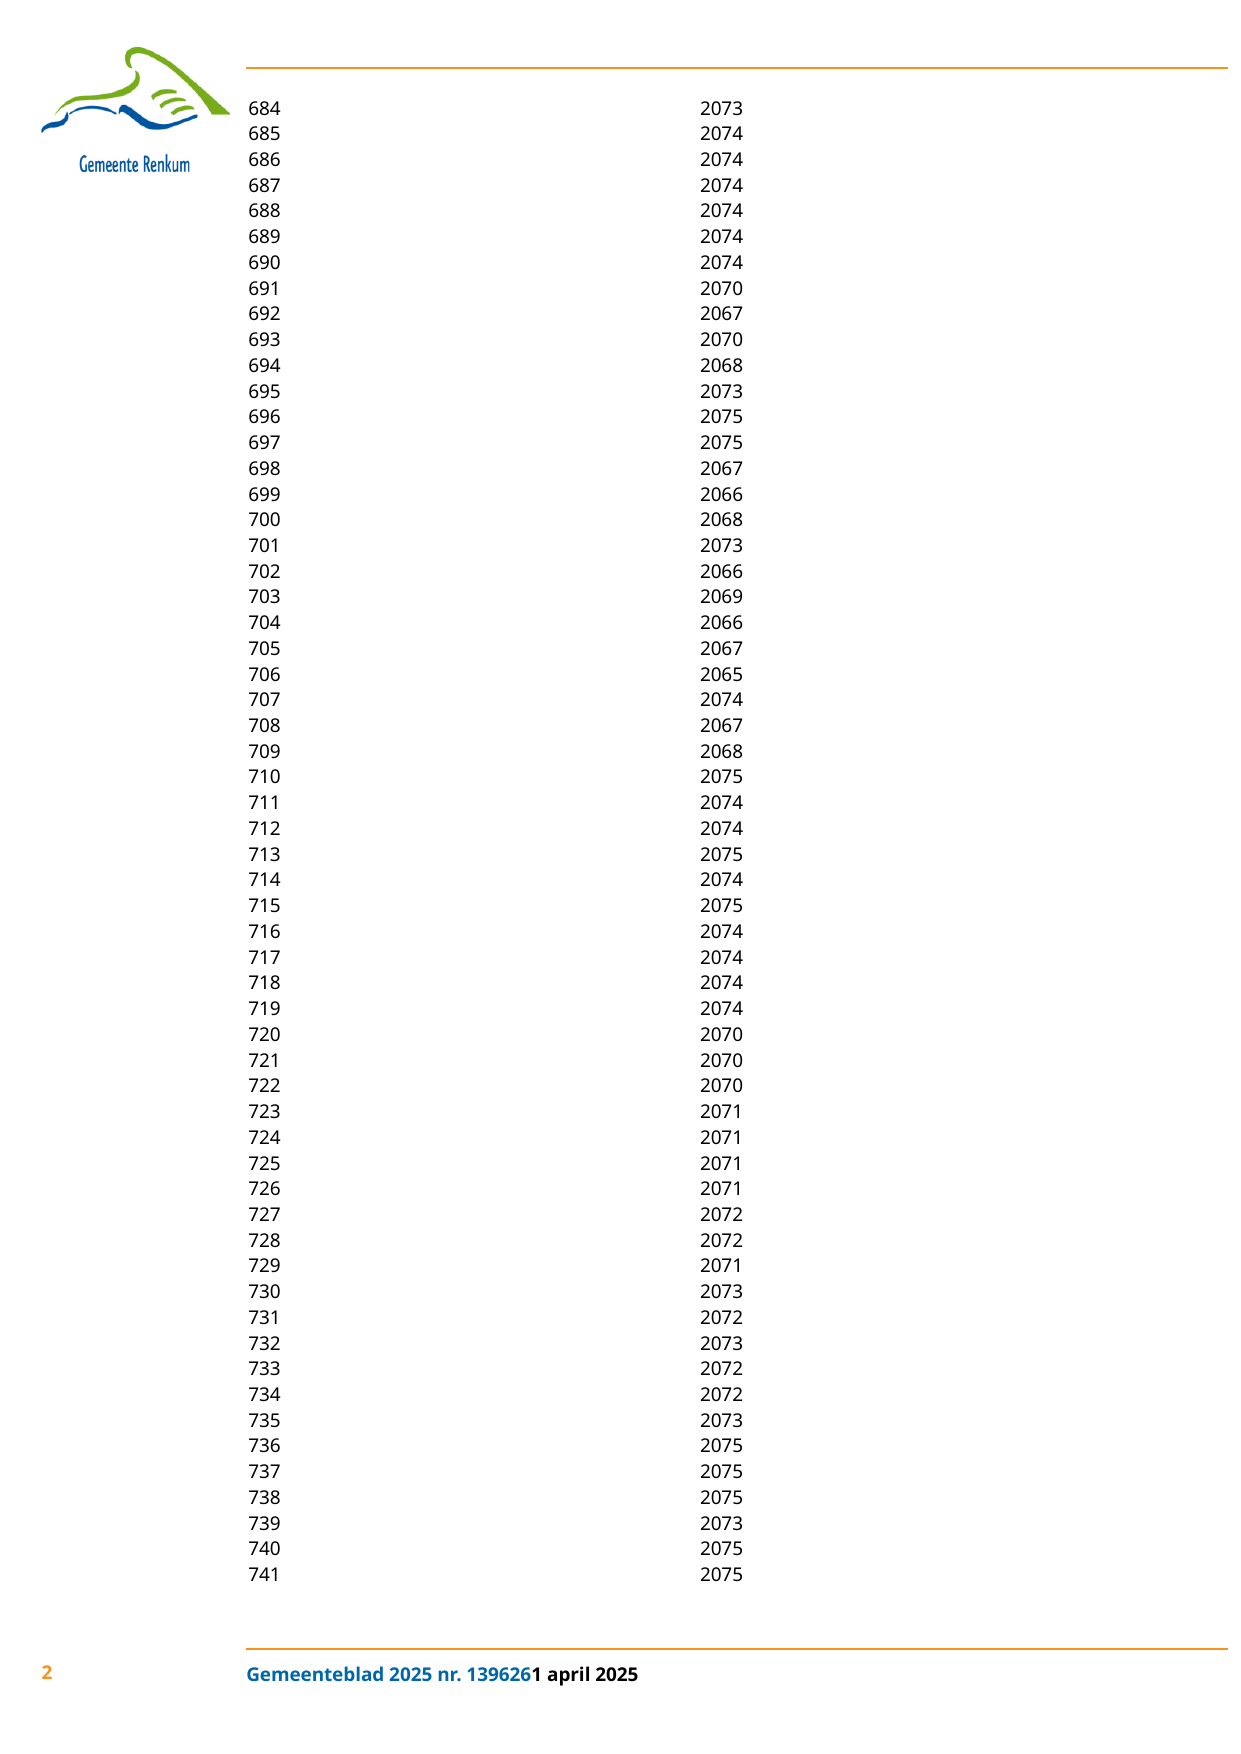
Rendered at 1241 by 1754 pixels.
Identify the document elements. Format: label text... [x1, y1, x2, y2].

table_cell 730 [248, 1278, 700, 1304]
table_cell 699 [248, 481, 700, 506]
table_cell 706 [248, 661, 700, 687]
table_cell 702 [248, 558, 700, 584]
table_cell 2070 [700, 326, 1152, 352]
table_cell 739 [248, 1510, 700, 1536]
table_cell 2067 [700, 301, 1152, 326]
table_cell 2066 [700, 481, 1152, 506]
table_cell 697 [248, 429, 700, 455]
table_cell 2074 [700, 687, 1152, 712]
table_cell 709 [248, 738, 700, 764]
table_cell 2067 [700, 635, 1152, 661]
table_cell 2073 [700, 532, 1152, 558]
table_cell 733 [248, 1356, 700, 1381]
table_cell 2075 [700, 1536, 1152, 1561]
table_cell 2075 [700, 429, 1152, 455]
table_cell 704 [248, 609, 700, 635]
table_cell 737 [248, 1459, 700, 1484]
table_cell 694 [248, 352, 700, 378]
table_cell 712 [248, 815, 700, 841]
table_cell 2069 [700, 584, 1152, 609]
table_cell 2066 [700, 558, 1152, 584]
table_cell 2065 [700, 661, 1152, 687]
table_cell 735 [248, 1407, 700, 1433]
table_cell 2071 [700, 1175, 1152, 1201]
table_cell 695 [248, 378, 700, 403]
table_cell 2070 [700, 1021, 1152, 1047]
table_cell 2072 [700, 1304, 1152, 1330]
table_cell 713 [248, 841, 700, 867]
table_cell 2073 [700, 1510, 1152, 1536]
table_cell 2074 [700, 790, 1152, 815]
table_cell 2074 [700, 815, 1152, 841]
table_cell 2070 [700, 275, 1152, 301]
table_cell 700 [248, 506, 700, 532]
table_cell 2071 [700, 1098, 1152, 1124]
table_cell 708 [248, 712, 700, 738]
table_cell 724 [248, 1124, 700, 1150]
table_cell 686 [248, 146, 700, 172]
table_cell 703 [248, 584, 700, 609]
table_cell 2075 [700, 1561, 1152, 1587]
table_cell 2074 [700, 867, 1152, 892]
table_cell 2073 [700, 1278, 1152, 1304]
table_cell 729 [248, 1253, 700, 1278]
table_cell 2071 [700, 1150, 1152, 1175]
table_cell 2073 [700, 1330, 1152, 1356]
table_cell 2067 [700, 455, 1152, 481]
table_cell 2073 [700, 95, 1152, 121]
table_cell 2073 [700, 378, 1152, 403]
table_cell 718 [248, 970, 700, 995]
table_cell 2067 [700, 712, 1152, 738]
table_cell 2072 [700, 1356, 1152, 1381]
table_cell 715 [248, 893, 700, 918]
table_cell 692 [248, 301, 700, 326]
table_cell 2072 [700, 1381, 1152, 1407]
table_cell 2074 [700, 918, 1152, 944]
table_cell 732 [248, 1330, 700, 1356]
table_cell 684 [248, 95, 700, 121]
table_cell 2070 [700, 1073, 1152, 1098]
table_cell 2074 [700, 224, 1152, 249]
table_cell 2074 [700, 995, 1152, 1021]
table_cell 2071 [700, 1253, 1152, 1278]
table_cell 719 [248, 995, 700, 1021]
table_cell 2068 [700, 506, 1152, 532]
table_cell 2075 [700, 1433, 1152, 1458]
table_cell 725 [248, 1150, 700, 1175]
table_cell 720 [248, 1021, 700, 1047]
table_cell 2070 [700, 1047, 1152, 1072]
table_cell 2074 [700, 121, 1152, 146]
table_cell 2068 [700, 352, 1152, 378]
table_cell 693 [248, 326, 700, 352]
table_cell 734 [248, 1381, 700, 1407]
table_cell 727 [248, 1201, 700, 1227]
table_cell 689 [248, 224, 700, 249]
table_cell 701 [248, 532, 700, 558]
table_cell 688 [248, 198, 700, 223]
table_cell 2074 [700, 944, 1152, 969]
table_cell 714 [248, 867, 700, 892]
table_cell 717 [248, 944, 700, 969]
table_cell 2074 [700, 172, 1152, 198]
table_cell 705 [248, 635, 700, 661]
table_cell 698 [248, 455, 700, 481]
table_cell 731 [248, 1304, 700, 1330]
picture [41, 47, 231, 172]
table_cell 707 [248, 687, 700, 712]
table_cell 2071 [700, 1124, 1152, 1150]
table_cell 728 [248, 1227, 700, 1253]
table_cell 2074 [700, 146, 1152, 172]
table_cell 740 [248, 1536, 700, 1561]
table_cell 2066 [700, 609, 1152, 635]
table_cell 2068 [700, 738, 1152, 764]
table_cell 710 [248, 764, 700, 789]
table_cell 2075 [700, 764, 1152, 789]
table_cell 736 [248, 1433, 700, 1458]
table_cell 2075 [700, 841, 1152, 867]
table_cell 2075 [700, 893, 1152, 918]
table_cell 2075 [700, 404, 1152, 429]
table_cell 2075 [700, 1484, 1152, 1510]
table_cell 2072 [700, 1201, 1152, 1227]
table_cell 726 [248, 1175, 700, 1201]
table_cell 738 [248, 1484, 700, 1510]
table_cell 2072 [700, 1227, 1152, 1253]
table_cell 687 [248, 172, 700, 198]
table_cell 691 [248, 275, 700, 301]
table_cell 2075 [700, 1459, 1152, 1484]
table_cell 2073 [700, 1407, 1152, 1433]
table_cell 2074 [700, 198, 1152, 223]
table_cell 721 [248, 1047, 700, 1072]
table_cell 741 [248, 1561, 700, 1587]
table_cell 711 [248, 790, 700, 815]
table_cell 722 [248, 1073, 700, 1098]
table_cell 685 [248, 121, 700, 146]
table_cell 696 [248, 404, 700, 429]
table_cell 723 [248, 1098, 700, 1124]
table_cell 2074 [700, 970, 1152, 995]
table_cell 690 [248, 249, 700, 275]
table_cell 2074 [700, 249, 1152, 275]
table_cell 716 [248, 918, 700, 944]
